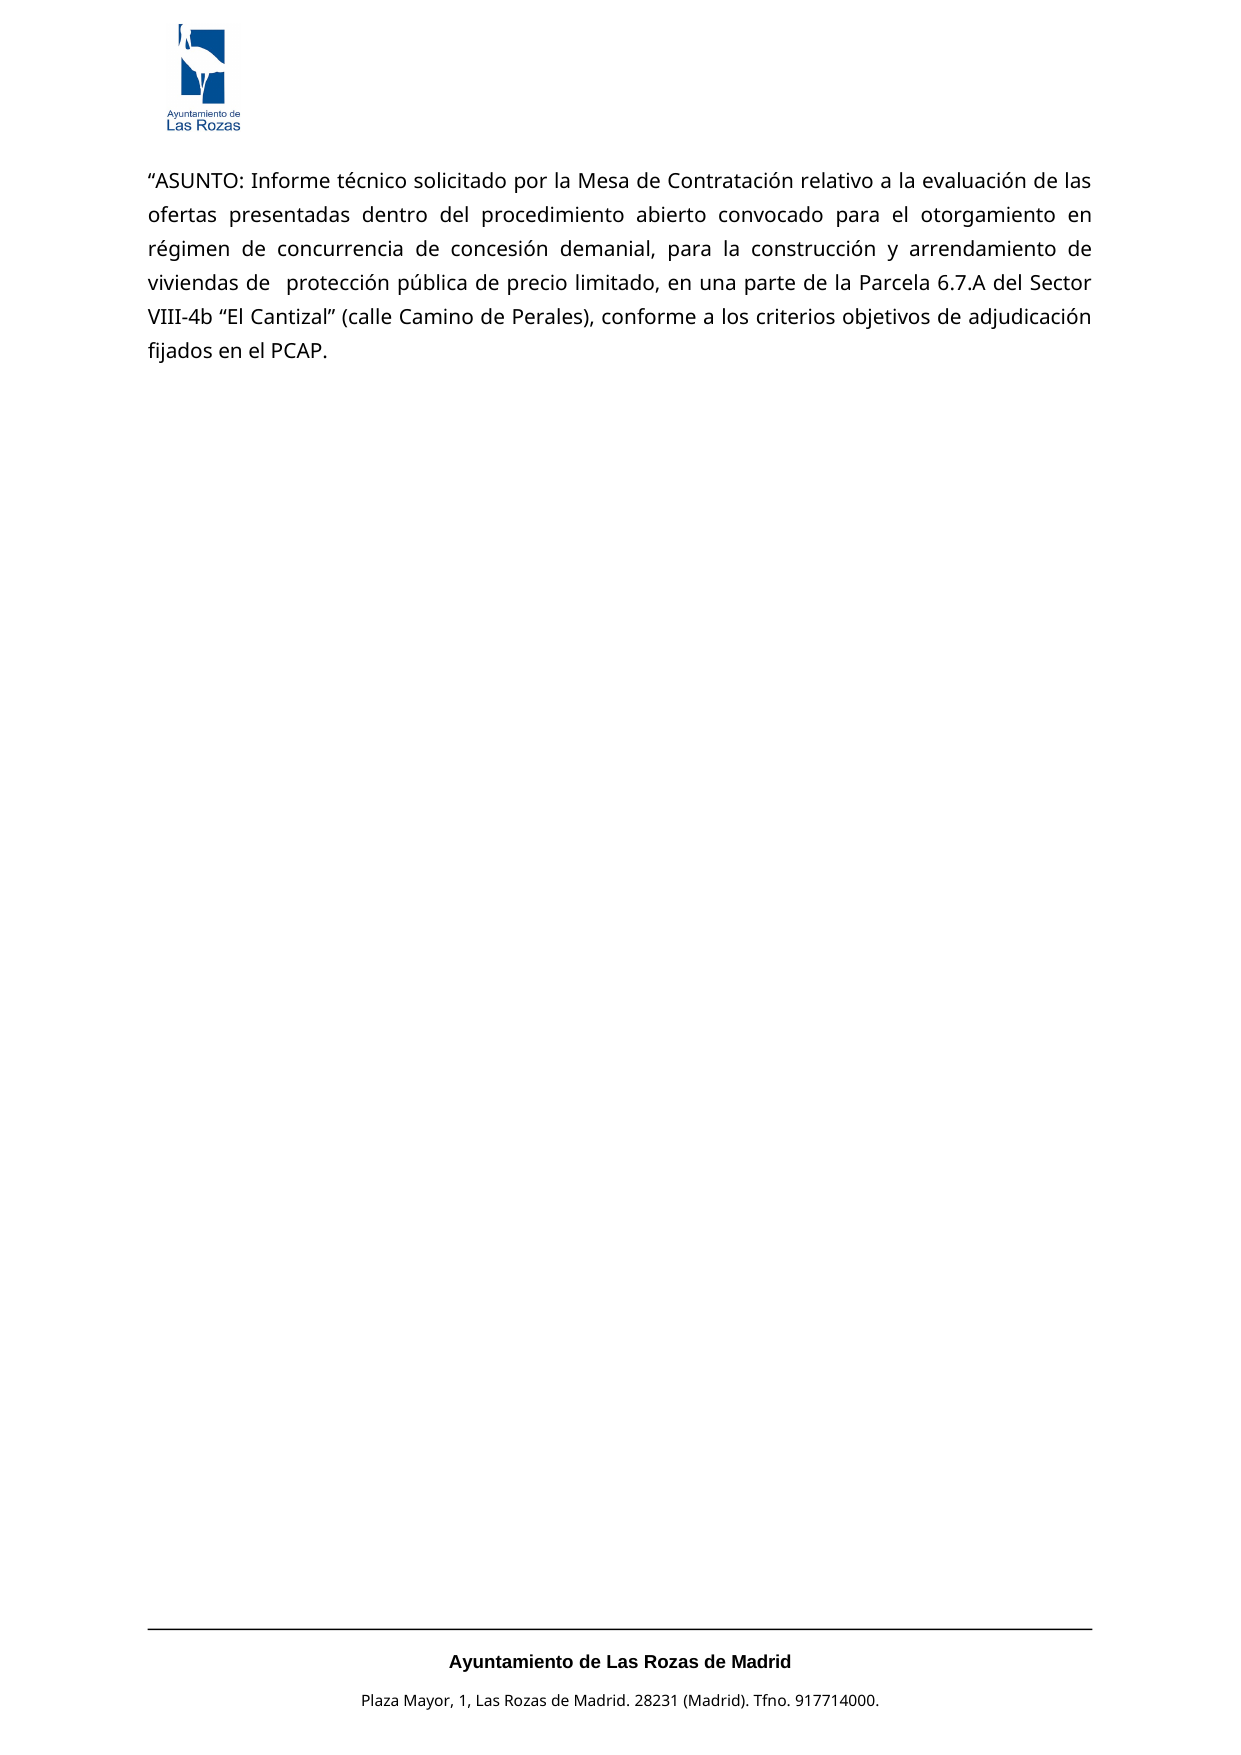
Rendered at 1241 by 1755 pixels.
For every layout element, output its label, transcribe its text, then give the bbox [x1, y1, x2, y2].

text “ASUNTO: Informe técnico solicitado por la Mesa de Contratación relativo a la evaluación de las ofertas presentadas dentro del procedimiento abierto convocado para el otorgamiento en régimen de concurrencia de concesión demanial, para la construcción y arrendamiento de viviendas de protección pública de precio limitado, en una parte de la Parcela 6.7.A del Sector VIII-4b “El Cantizal” (calle Camino de Perales), conforme a los criterios objetivos de adjudicación fijados en el PCAP. [148, 166, 1093, 365]
